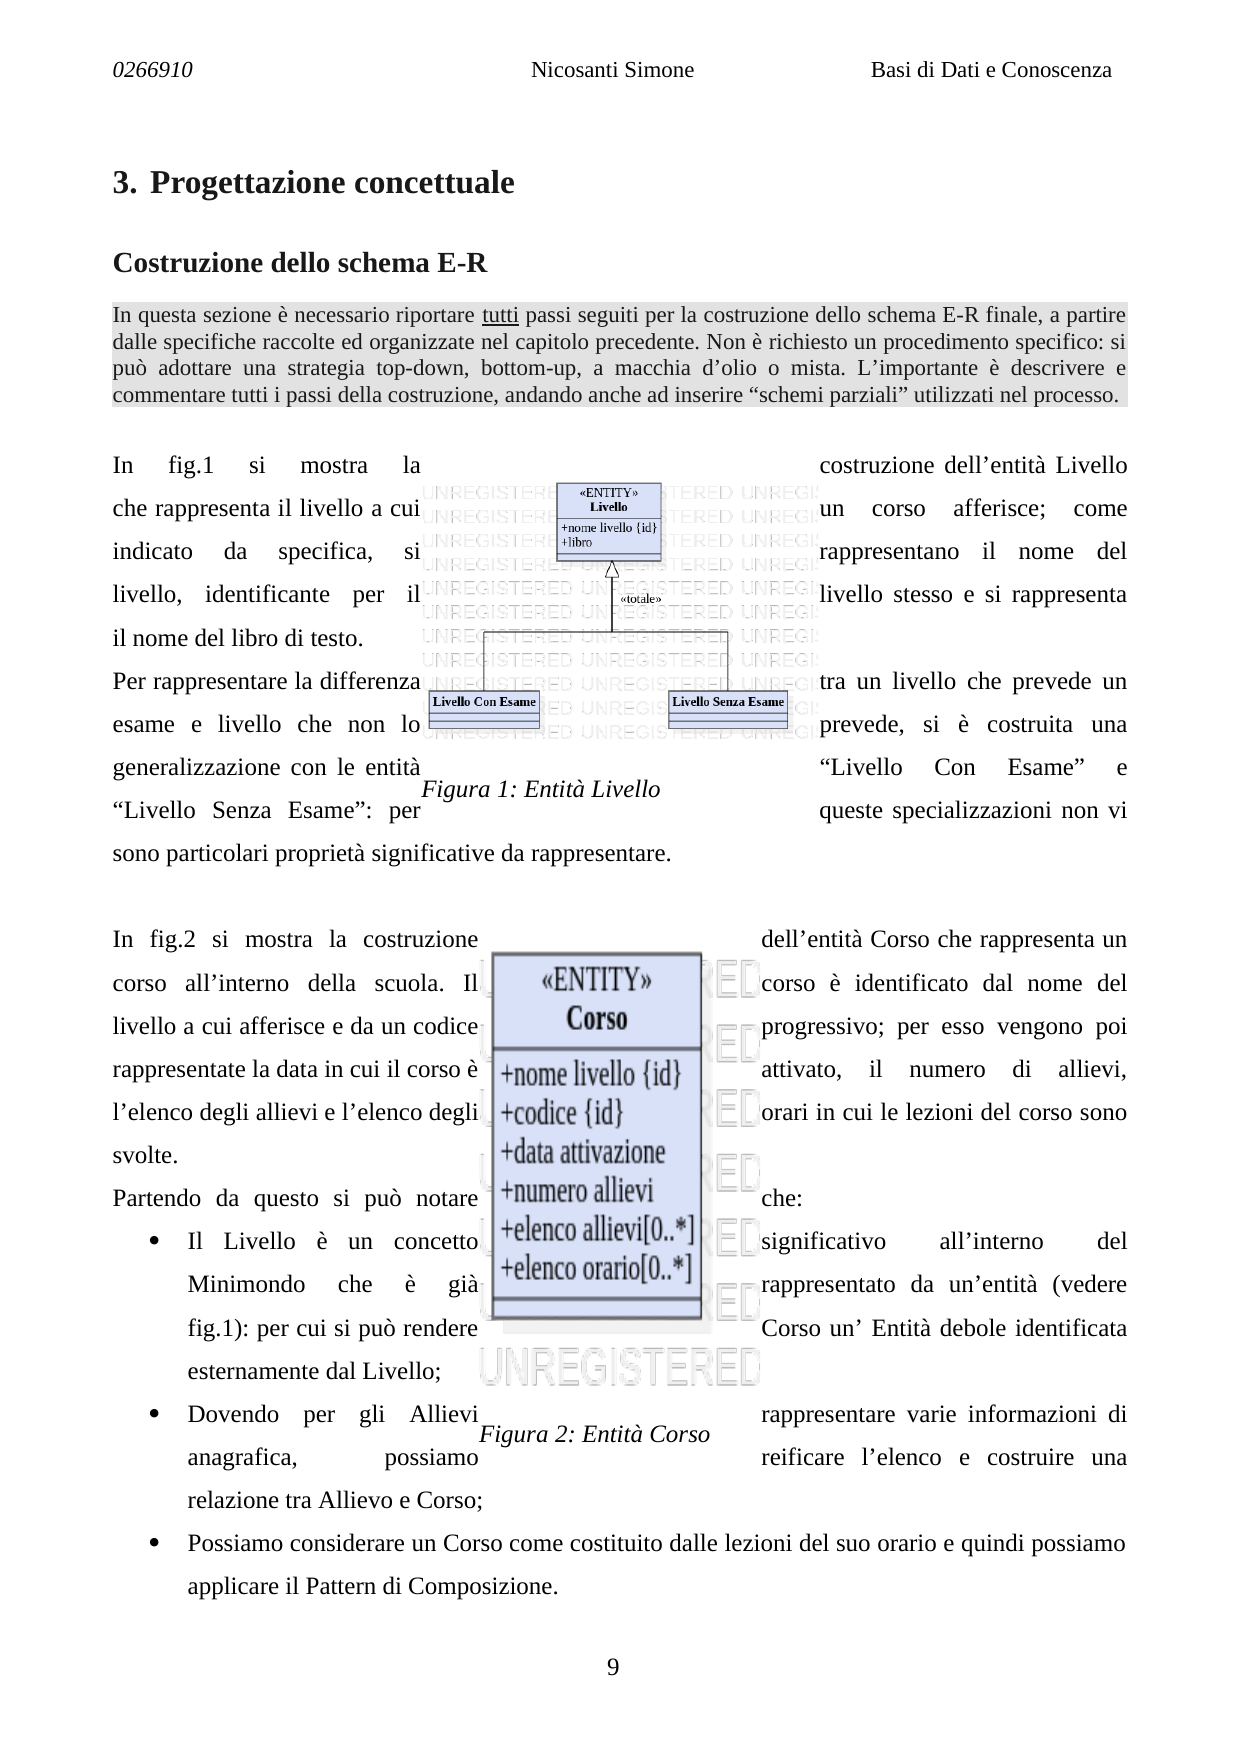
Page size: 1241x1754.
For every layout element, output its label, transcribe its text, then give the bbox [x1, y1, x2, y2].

text In fig.2 si mostra la costruzione dell’entità Corso che rappresenta un corso all’interno della scuola. Il corso è identificato dal nome del livello a cui afferisce e da un codice progressivo; per esso vengono poi rappresentate la data in cui il corso è attivato, il numero di allievi, l’elenco degli allievi e l’elenco degli orari in cui le lezioni del corso sono svolte. [112, 924, 1128, 1169]
subtitle Progettazione concettuale [112, 162, 1128, 201]
subtitle Costruzione dello schema E-R [112, 245, 1128, 278]
picture [421, 651, 819, 666]
picture [478, 1169, 761, 1183]
text In questa sezione è necessario riportare tutti passi seguiti per la costruzione dello schema E-R finale, a partire dalle specifiche raccolte ed organizzate nel capitolo precedente. Non è richiesto un procedimento specifico: si può adottare una strategia top-down, bottom-up, a macchia d’olio o mista. L’importante è descrivere e commentare tutti i passi della costruzione, andando anche ad inserire “schemi parziali” utilizzati nel processo. [112, 302, 1128, 407]
picture [478, 1384, 761, 1399]
text Per rappresentare la differenza tra un livello che prevede un esame e livello che non lo prevede, si è costruita una generalizzazione con le entità “Livello Con Esame” e “Livello Senza Esame”: per queste specializzazioni non vi sono particolari proprietà significative da rappresentare. [112, 666, 1128, 867]
list Il Livello è un concetto significativo all’interno del Minimondo che è già rappresentato da un’entità (vedere fig.1): per cui si può rendere Corso un’ Entità debole identificata esternamente dal Livello; [150, 1226, 1128, 1384]
text Partendo da questo si può notare che: [112, 1183, 1128, 1212]
list Dovendo per gli Allievi rappresentare varie informazioni di anagrafica, possiamo reificare l’elenco e costruire una relazione tra Allievo e Corso; [150, 1399, 1128, 1514]
list Possiamo considerare un Corso come costituito dalle lezioni del suo orario e quindi possiamo applicare il Pattern di Composizione. [150, 1528, 1128, 1600]
text In fig.1 si mostra la costruzione dell’entità Livello che rappresenta il livello a cui un corso afferisce; come indicato da specifica, si rappresentano il nome del livello, identificante per il livello stesso e si rappresenta il nome del libro di testo. [112, 450, 1128, 651]
picture [478, 1212, 761, 1226]
